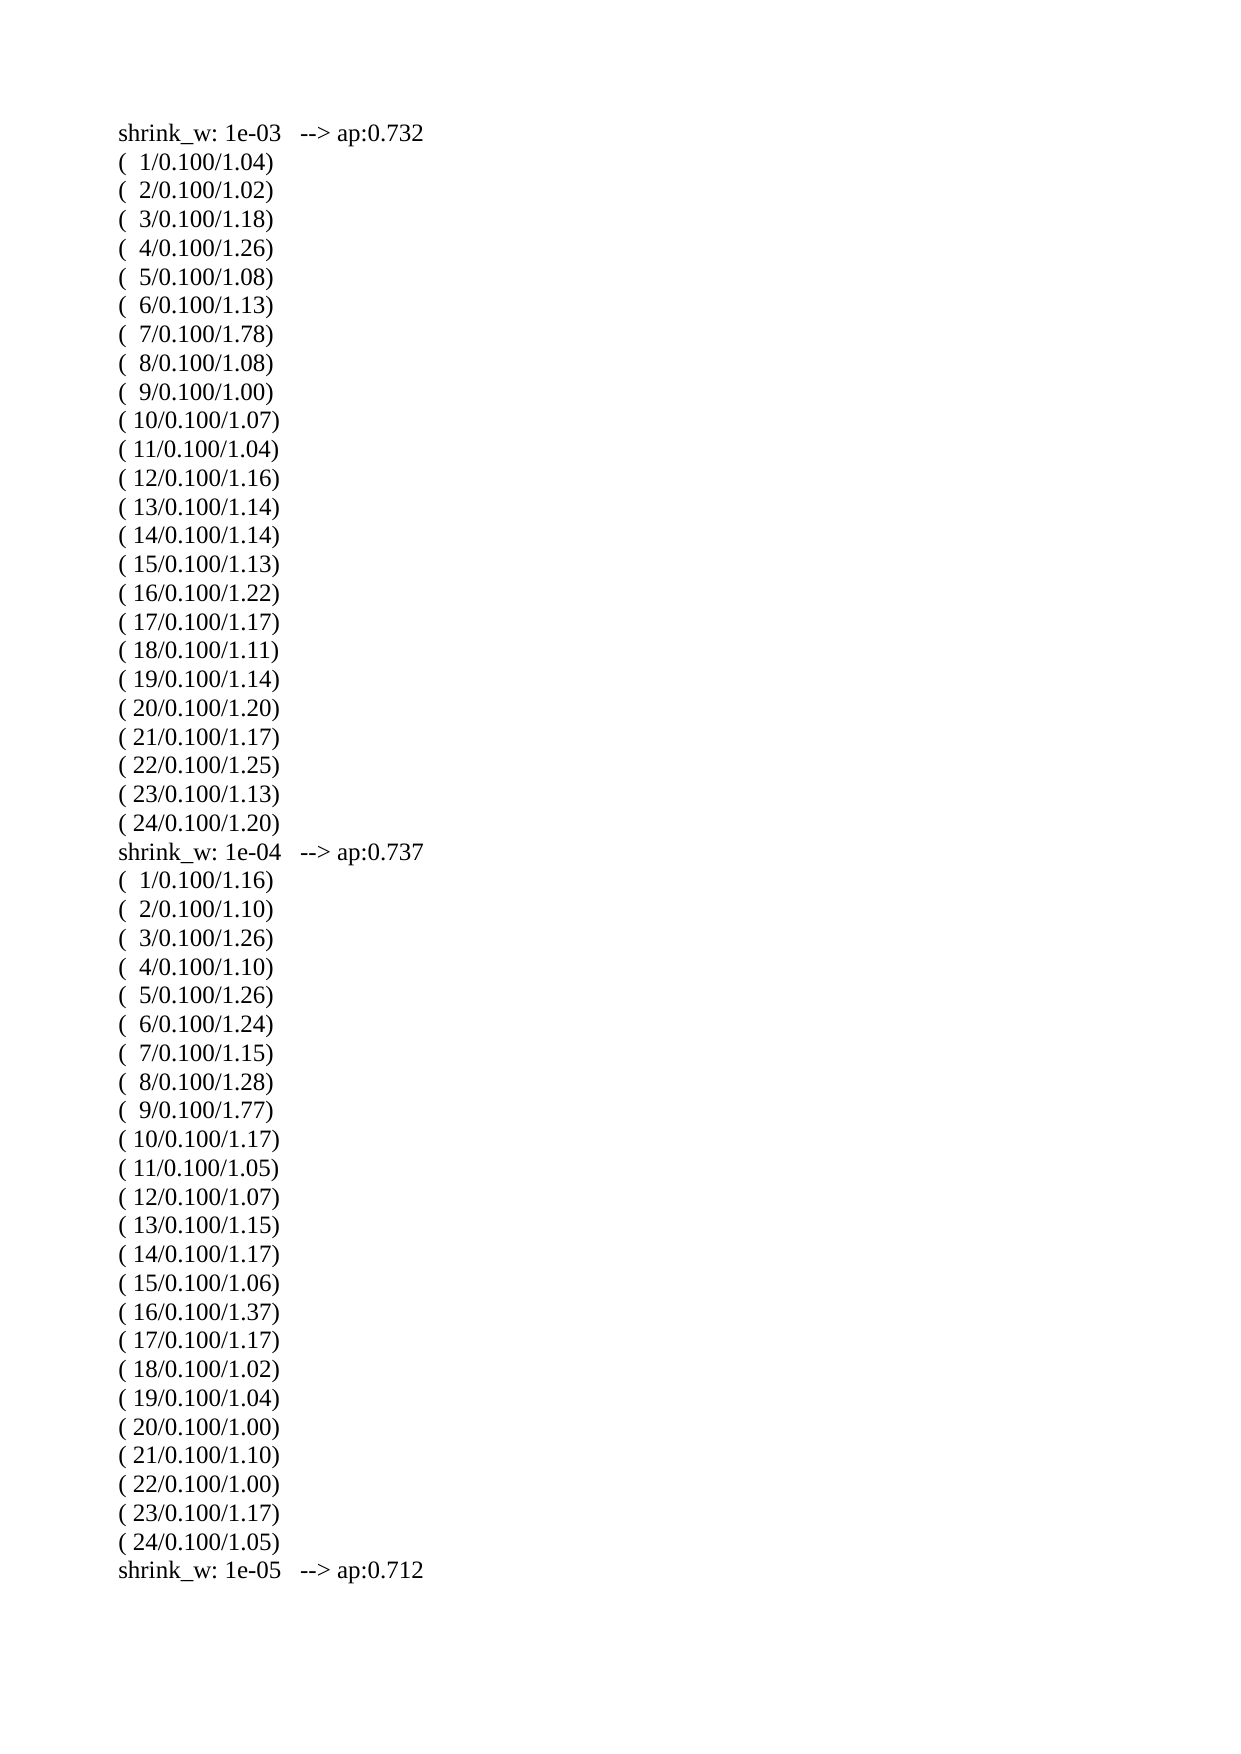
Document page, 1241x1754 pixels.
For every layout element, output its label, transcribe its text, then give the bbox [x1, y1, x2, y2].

text ( 13/0.100/1.14) [118, 492, 1122, 521]
text ( 4/0.100/1.10) [118, 952, 1122, 981]
text ( 24/0.100/1.20) [118, 808, 1122, 837]
text ( 7/0.100/1.78) [118, 319, 1122, 348]
text ( 10/0.100/1.07) [118, 406, 1122, 434]
text ( 16/0.100/1.37) [118, 1297, 1122, 1326]
text ( 6/0.100/1.13) [118, 291, 1122, 319]
text shrink_w: 1e-03 --> ap:0.732 [118, 118, 1122, 147]
text ( 13/0.100/1.15) [118, 1211, 1122, 1239]
text ( 6/0.100/1.24) [118, 1009, 1122, 1038]
text ( 8/0.100/1.28) [118, 1067, 1122, 1096]
text ( 23/0.100/1.17) [118, 1498, 1122, 1527]
text ( 1/0.100/1.04) [118, 147, 1122, 176]
text ( 10/0.100/1.17) [118, 1124, 1122, 1153]
text ( 21/0.100/1.10) [118, 1441, 1122, 1469]
text ( 15/0.100/1.06) [118, 1268, 1122, 1297]
text ( 16/0.100/1.22) [118, 578, 1122, 607]
text ( 24/0.100/1.05) [118, 1527, 1122, 1556]
text ( 18/0.100/1.11) [118, 636, 1122, 664]
text ( 8/0.100/1.08) [118, 348, 1122, 377]
text ( 11/0.100/1.04) [118, 434, 1122, 463]
text ( 22/0.100/1.25) [118, 751, 1122, 779]
text ( 20/0.100/1.00) [118, 1412, 1122, 1441]
text ( 1/0.100/1.16) [118, 866, 1122, 894]
text ( 12/0.100/1.07) [118, 1182, 1122, 1211]
text ( 14/0.100/1.14) [118, 521, 1122, 549]
text ( 5/0.100/1.26) [118, 981, 1122, 1009]
text shrink_w: 1e-05 --> ap:0.712 [118, 1556, 1122, 1584]
text ( 12/0.100/1.16) [118, 463, 1122, 492]
text ( 20/0.100/1.20) [118, 693, 1122, 722]
text ( 3/0.100/1.18) [118, 204, 1122, 233]
text ( 17/0.100/1.17) [118, 1326, 1122, 1354]
text ( 9/0.100/1.77) [118, 1096, 1122, 1124]
text ( 15/0.100/1.13) [118, 549, 1122, 578]
text ( 2/0.100/1.02) [118, 176, 1122, 204]
text ( 9/0.100/1.00) [118, 377, 1122, 406]
text ( 3/0.100/1.26) [118, 923, 1122, 952]
text ( 7/0.100/1.15) [118, 1038, 1122, 1067]
text ( 21/0.100/1.17) [118, 722, 1122, 751]
text ( 23/0.100/1.13) [118, 779, 1122, 808]
text ( 14/0.100/1.17) [118, 1239, 1122, 1268]
text ( 5/0.100/1.08) [118, 262, 1122, 291]
text ( 11/0.100/1.05) [118, 1153, 1122, 1182]
text ( 19/0.100/1.04) [118, 1383, 1122, 1412]
text ( 17/0.100/1.17) [118, 607, 1122, 636]
text ( 4/0.100/1.26) [118, 233, 1122, 262]
text ( 2/0.100/1.10) [118, 894, 1122, 923]
text ( 18/0.100/1.02) [118, 1354, 1122, 1383]
text shrink_w: 1e-04 --> ap:0.737 [118, 837, 1122, 866]
text ( 19/0.100/1.14) [118, 664, 1122, 693]
text ( 22/0.100/1.00) [118, 1469, 1122, 1498]
